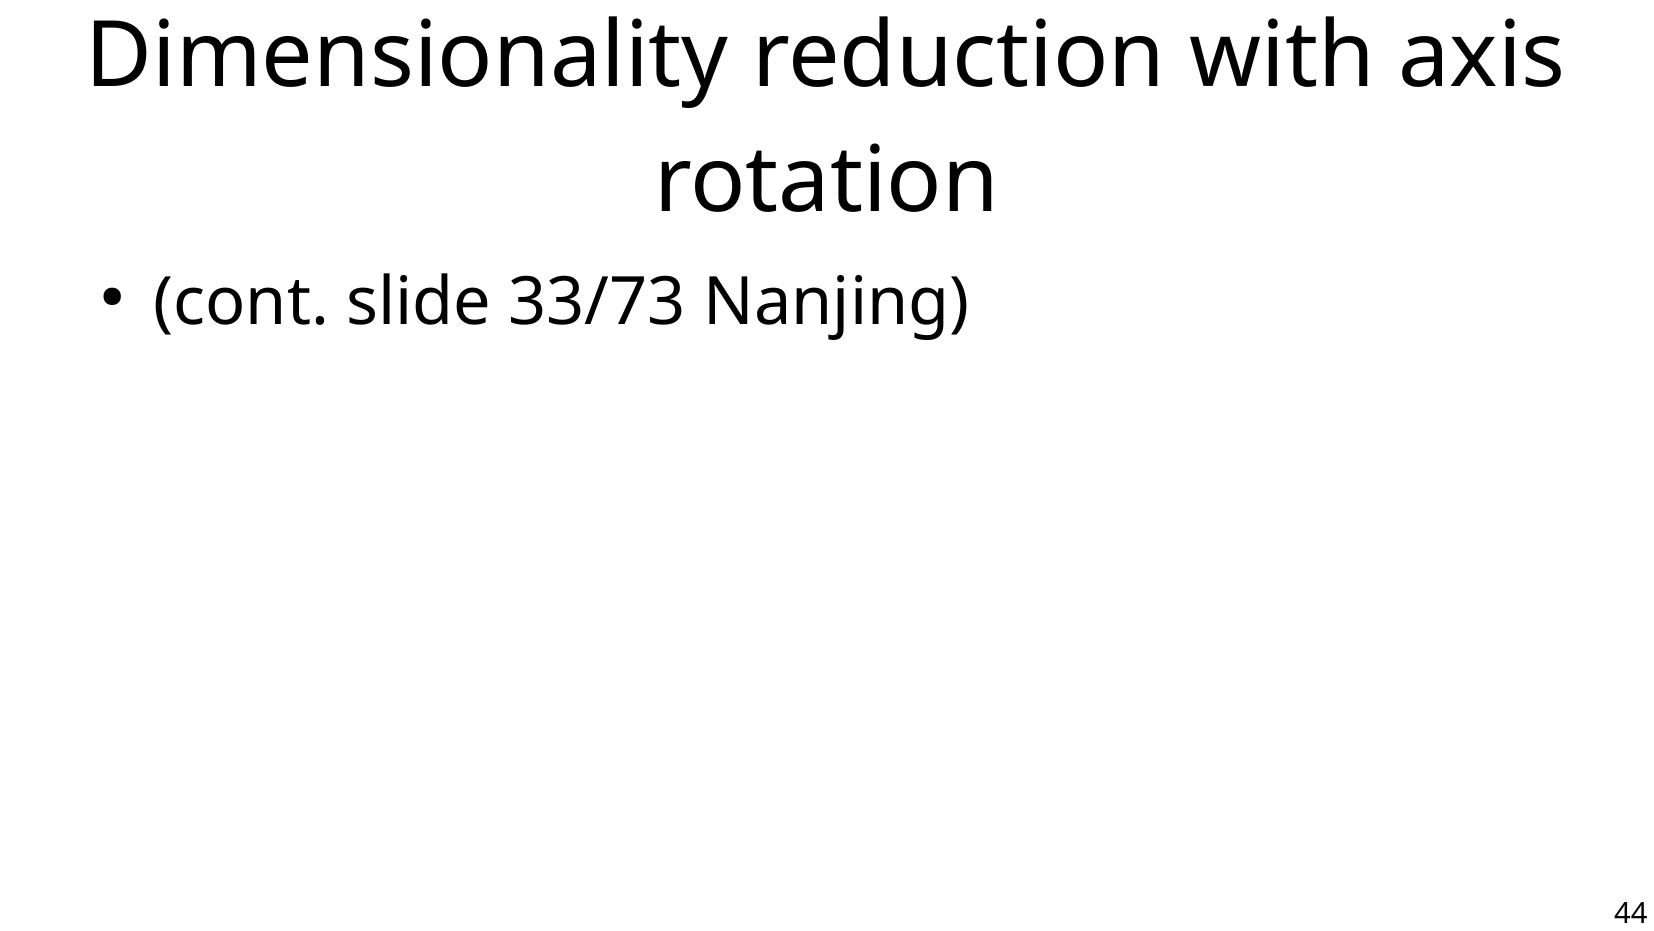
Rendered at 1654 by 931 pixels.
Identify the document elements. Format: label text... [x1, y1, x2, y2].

list (cont. slide 33/73 Nanjing) [82, 253, 1571, 793]
title Dimensionality reduction with axis rotation [82, 1, 1571, 226]
